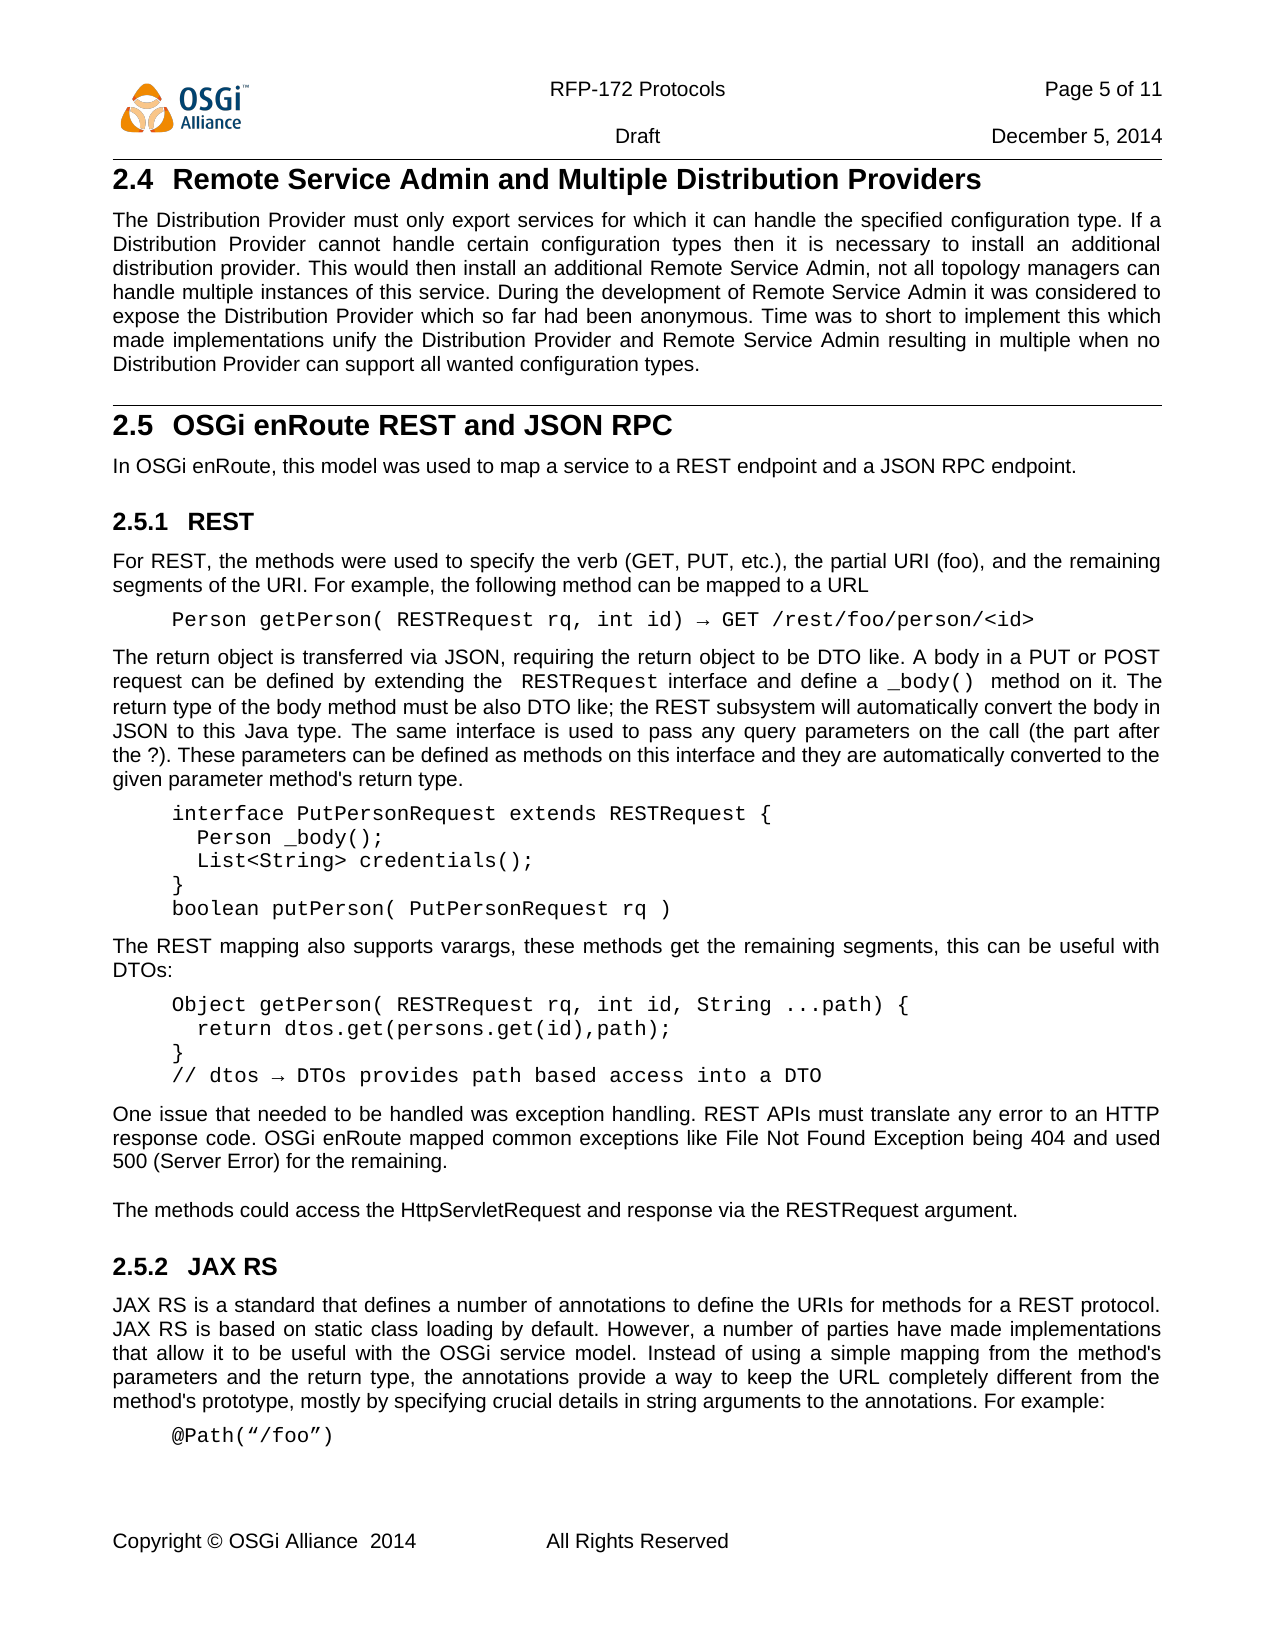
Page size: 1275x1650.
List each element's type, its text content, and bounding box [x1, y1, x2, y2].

subtitle Remote Service Admin and Multiple Distribution Providers [112, 160, 1162, 196]
text Object getPerson( RESTRequest rq, int id, String ...path) { [172, 994, 1162, 1018]
text return dtos.get(persons.get(id),path); [172, 1018, 1162, 1042]
text The Distribution Provider must only export services for which it can handle the specified configuration type. If a Distribution Provider cannot handle certain configuration types then it is necessary to install an additional distribution provider. This would then install an additional Remote Service Admin, not all topology managers can handle multiple instances of this service. During the development of Remote Service Admin it was considered to expose the Distribution Provider which so far had been anonymous. Time was to short to implement this which made implementations unify the Distribution Provider and Remote Service Admin resulting in multiple when no Distribution Provider can support all wanted configuration types. [112, 208, 1162, 376]
text } [172, 1042, 1162, 1065]
subtitle REST [112, 507, 1162, 536]
text The return object is transferred via JSON, requiring the return object to be DTO like. A body in a PUT or POST request can be defined by extending the RESTRequest interface and define a _body() method on it. The return type of the body method must be also DTO like; the REST subsystem will automatically convert the body in JSON to this Java type. The same interface is used to pass any query parameters on the call (the part after the ?). These parameters can be defined as methods on this interface and they are automatically converted to the given parameter method's return type. [112, 645, 1162, 791]
text } [172, 874, 1162, 898]
text The REST mapping also supports varargs, these methods get the remaining segments, this can be useful with DTOs: [112, 934, 1162, 982]
text interface PutPersonRequest extends RESTRequest { [172, 803, 1162, 827]
text Person _body(); [172, 827, 1162, 851]
text One issue that needed to be handled was exception handling. REST APIs must translate any error to an HTTP response code. OSGi enRoute mapped common exceptions like File Not Found Exception being 404 and used 500 (Server Error) for the remaining. [112, 1101, 1162, 1173]
text // dtos → DTOs provides path based access into a DTO [172, 1065, 1162, 1089]
text JAX RS is a standard that defines a number of annotations to define the URIs for methods for a REST protocol. JAX RS is based on static class loading by default. However, a number of parties have made implementations that allow it to be useful with the OSGi service model. Instead of using a simple mapping from the method's parameters and the return type, the annotations provide a way to keep the URL completely different from the method's prototype, mostly by specifying crucial details in string arguments to the annotations. For example: [112, 1293, 1162, 1412]
text List<String> credentials(); [172, 851, 1162, 874]
picture [113, 76, 257, 140]
text In OSGi enRoute, this model was used to map a service to a REST endpoint and a JSON RPC endpoint. [112, 454, 1162, 478]
text @Path(“/foo”) [172, 1425, 1162, 1449]
text boolean putPerson( PutPersonRequest rq ) [172, 898, 1162, 921]
text For REST, the methods were used to specify the verb (GET, PUT, etc.), the partial URI (foo), and the remaining segments of the URI. For example, the following method can be mapped to a URL [112, 548, 1162, 596]
text Person getPerson( RESTRequest rq, int id) → GET /rest/foo/person/<id> [172, 609, 1162, 633]
text The methods could access the HttpServletRequest and response via the RESTRequest argument. [112, 1198, 1162, 1222]
subtitle JAX RS [112, 1251, 1162, 1280]
subtitle OSGi enRoute REST and JSON RPC [112, 406, 1162, 442]
